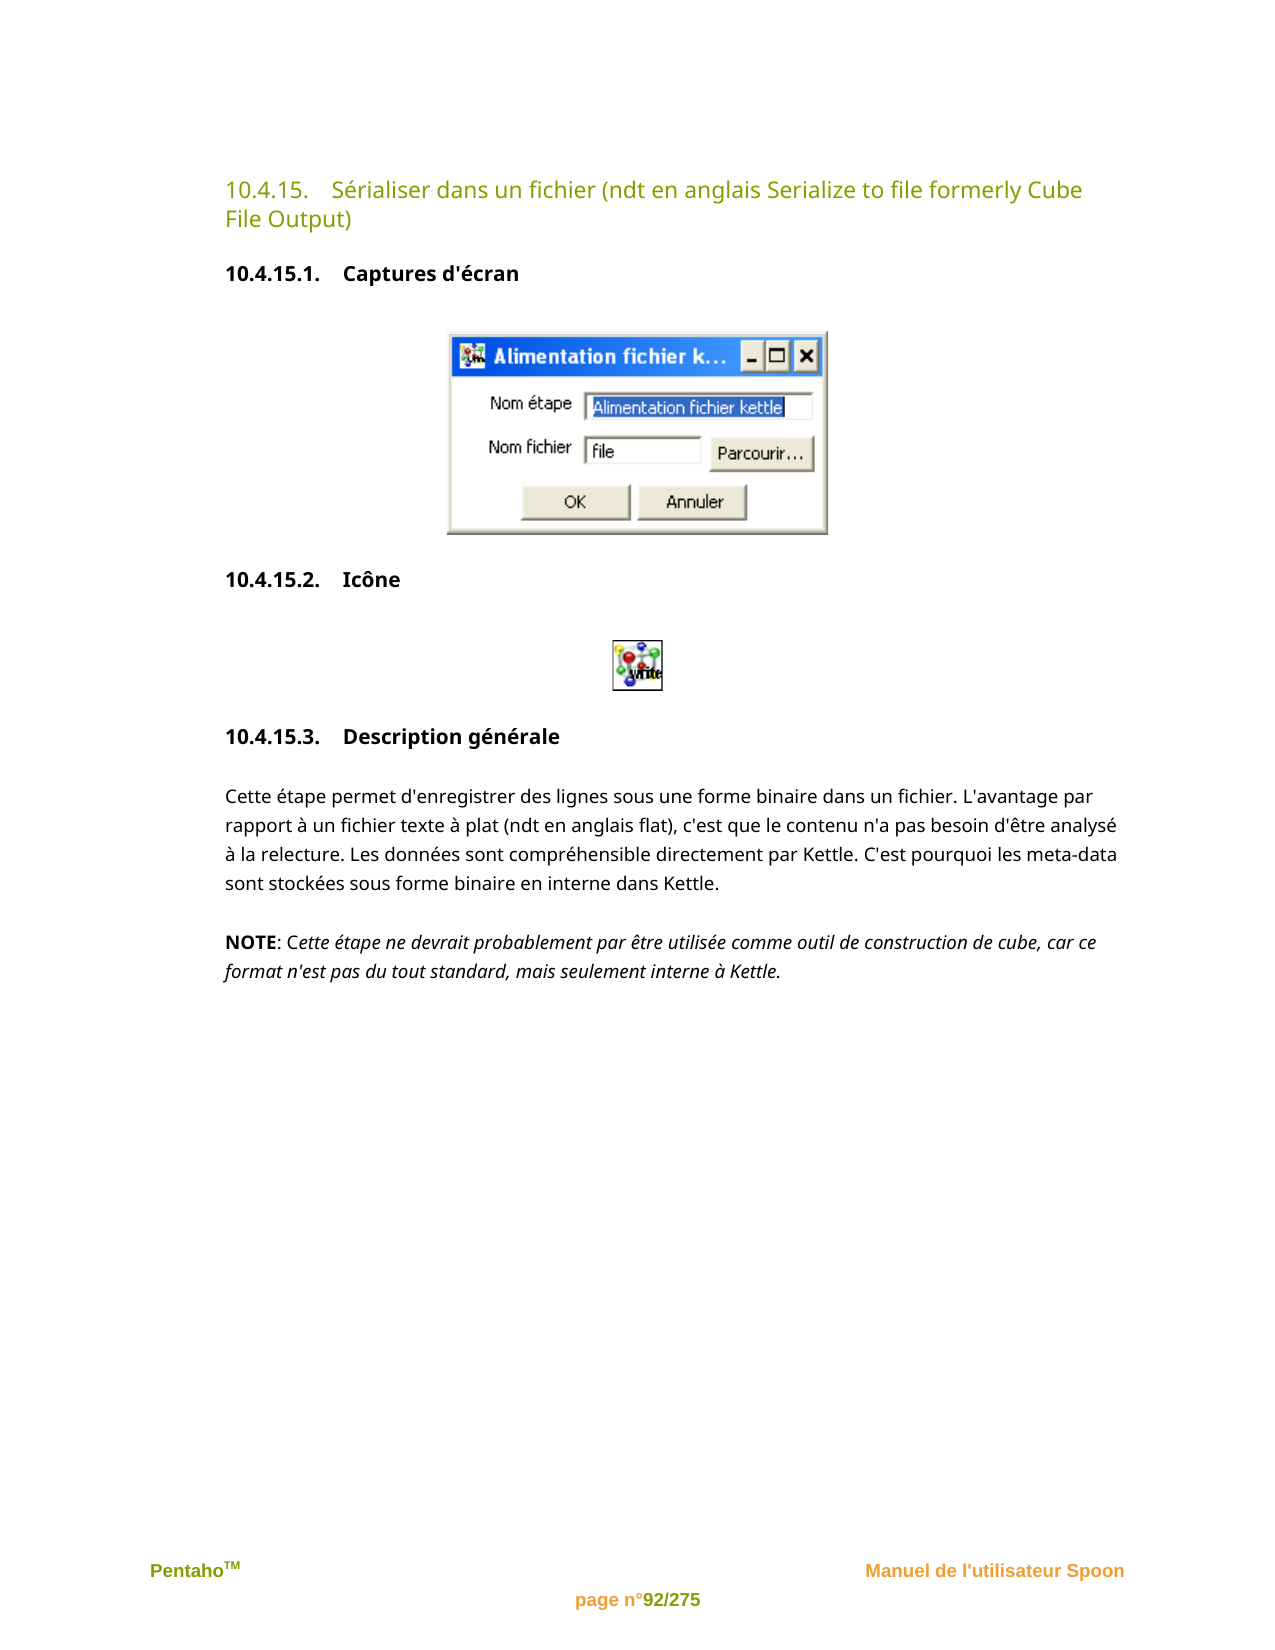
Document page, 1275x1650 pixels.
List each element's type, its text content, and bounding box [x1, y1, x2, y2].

subtitle Captures d'écran [225, 258, 1125, 287]
text Cette étape permet d'enregistrer des lignes sous une forme binaire dans un fichier. L'avantage par rapport à un fichier texte à plat (ndt en anglais flat), c'est que le contenu n'a pas besoin d'être analysé à la relecture. Les données sont compréhensible directement par Kettle. C'est pourquoi les meta-data sont stockées sous forme binaire en interne dans Kettle. [225, 780, 1125, 896]
text NOTE: Cette étape ne devrait probablement par être utilisée comme outil de construction de cube, car ce format n'est pas du tout standard, mais seulement interne à Kettle. [225, 926, 1125, 984]
subtitle Description générale [225, 618, 1125, 750]
picture [446, 331, 829, 535]
picture [612, 640, 663, 691]
subtitle Sérialiser dans un fichier (ndt en anglais Serialize to file formerly Cube File Output) [225, 175, 1125, 233]
subtitle Icône [225, 312, 1125, 593]
